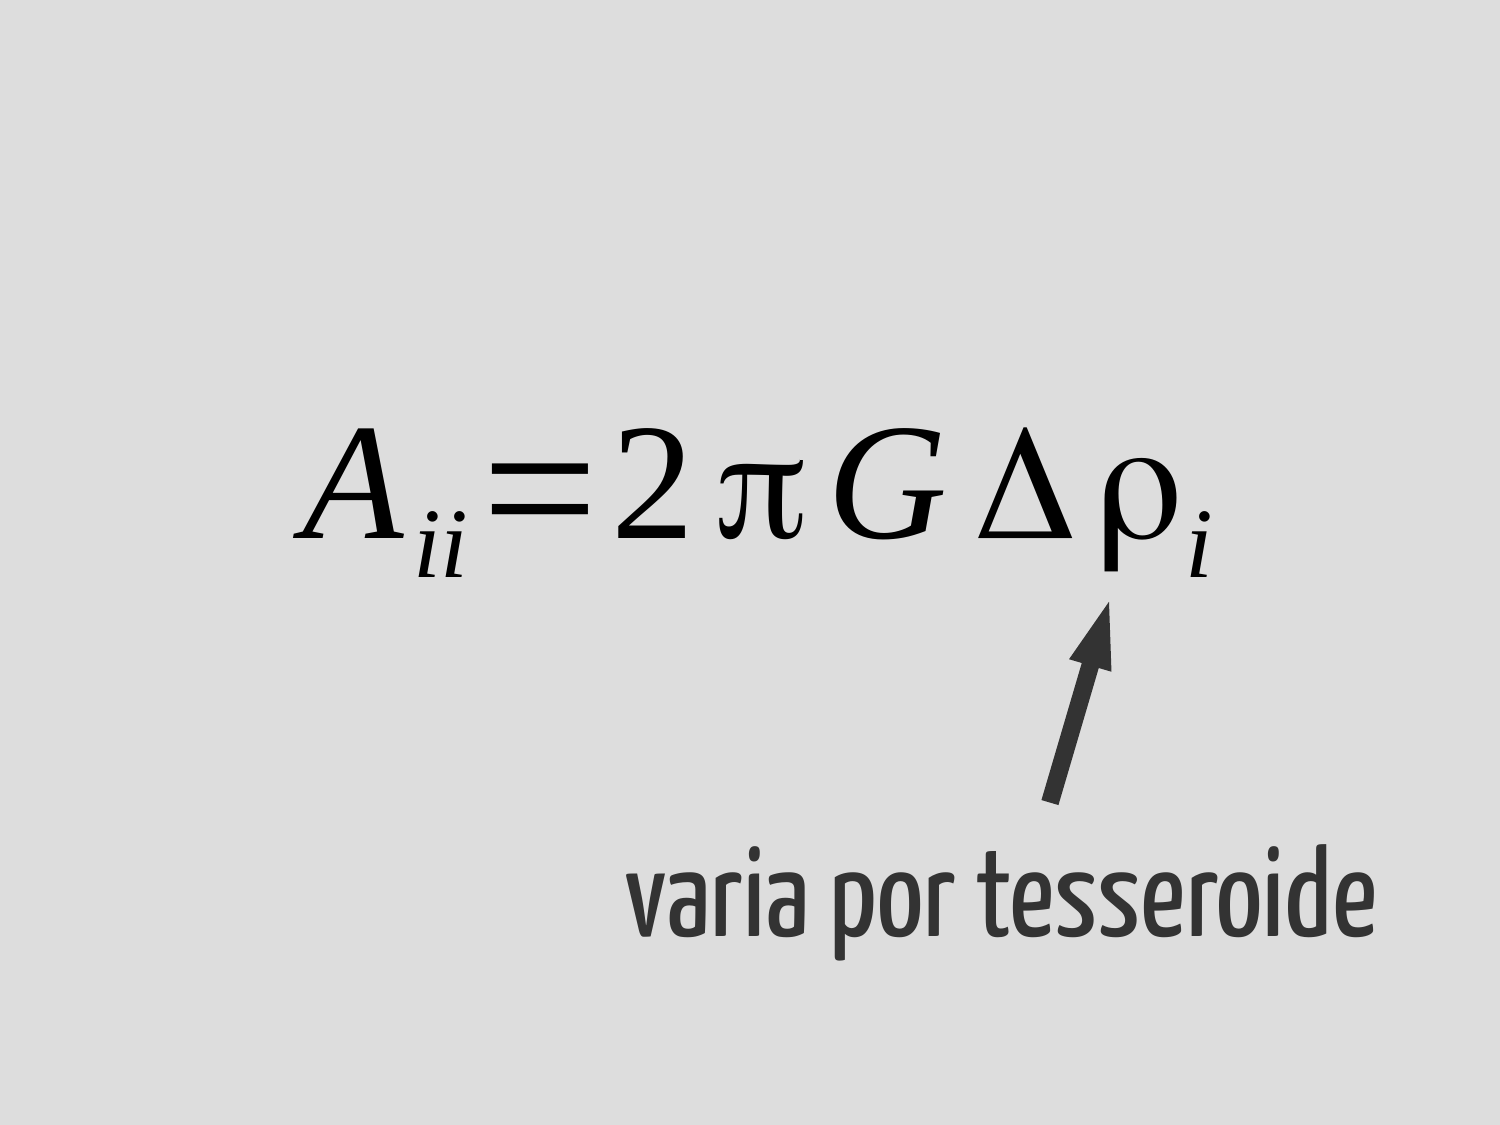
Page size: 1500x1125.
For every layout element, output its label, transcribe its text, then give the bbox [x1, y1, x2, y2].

text_box varia por tesseroide [610, 808, 1394, 969]
chart [278, 389, 1222, 599]
